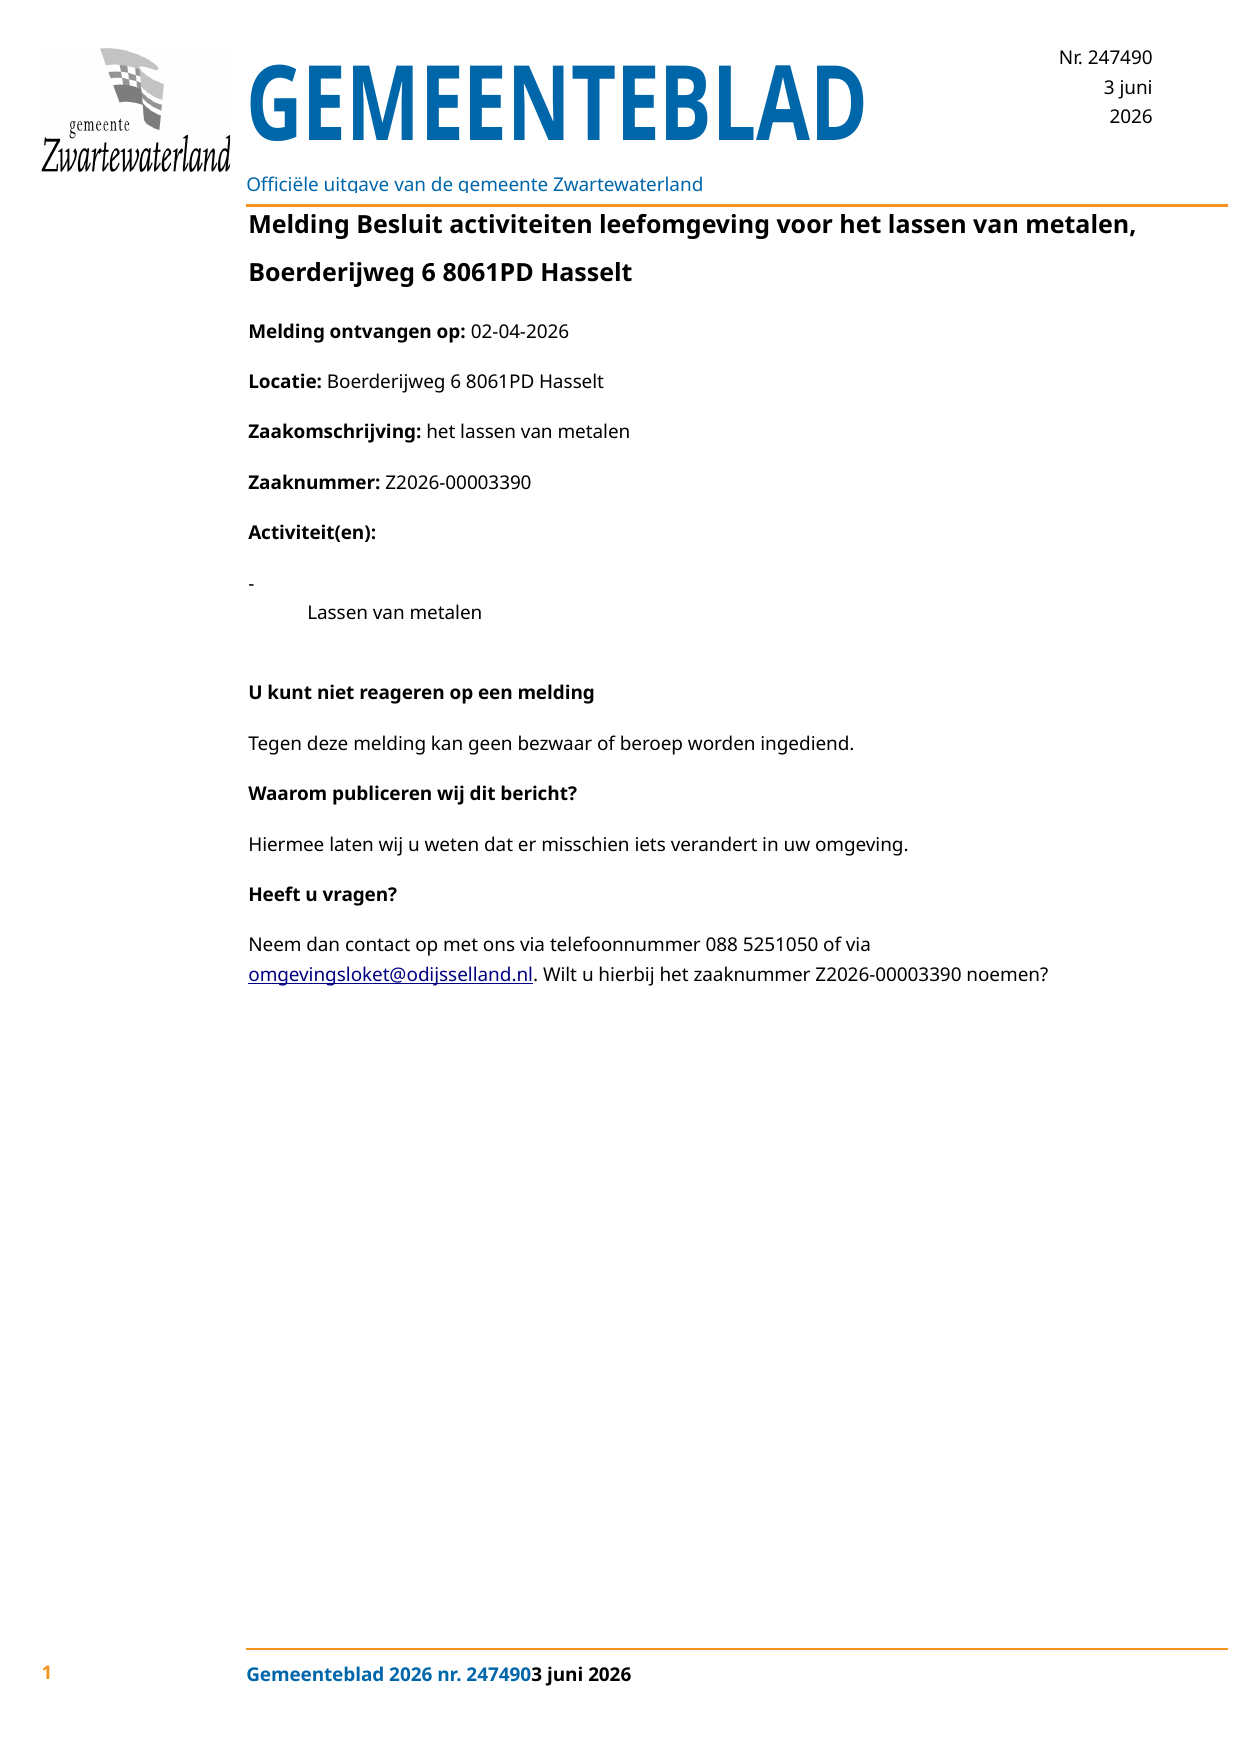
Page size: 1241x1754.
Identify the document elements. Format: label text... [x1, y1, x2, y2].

text Melding ontvangen op: 02-04-2026 [248, 318, 1152, 344]
text Waarom publiceren wij dit bericht? [248, 780, 1152, 806]
text Zaakomschrijving: het lassen van metalen [248, 419, 1152, 444]
text Neem dan contact op met ons via telefoonnummer 088 5251050 of via omgevingsloket@odijsselland.nl. Wilt u hierbij het zaaknummer Z2026-00003390 noemen? [248, 932, 1152, 987]
list Lassen van metalen [248, 599, 1152, 625]
text Tegen deze melding kan geen bezwaar of beroep worden ingediend. [248, 730, 1152, 756]
text Hiermee laten wij u weten dat er misschien iets verandert in uw omgeving. [248, 831, 1152, 857]
text Melding Besluit activiteiten leefomgeving voor het lassen van metalen, Boerderijweg 6 8061PD Hasselt [248, 207, 1152, 288]
text Locatie: Boerderijweg 6 8061PD Hasselt [248, 368, 1152, 394]
text Heeft u vragen? [248, 881, 1152, 907]
text U kunt niet reageren op een melding [248, 679, 1152, 705]
picture [41, 47, 231, 172]
text Zaaknummer: Z2026-00003390 [248, 469, 1152, 495]
text Activiteit(en): [248, 519, 1152, 545]
